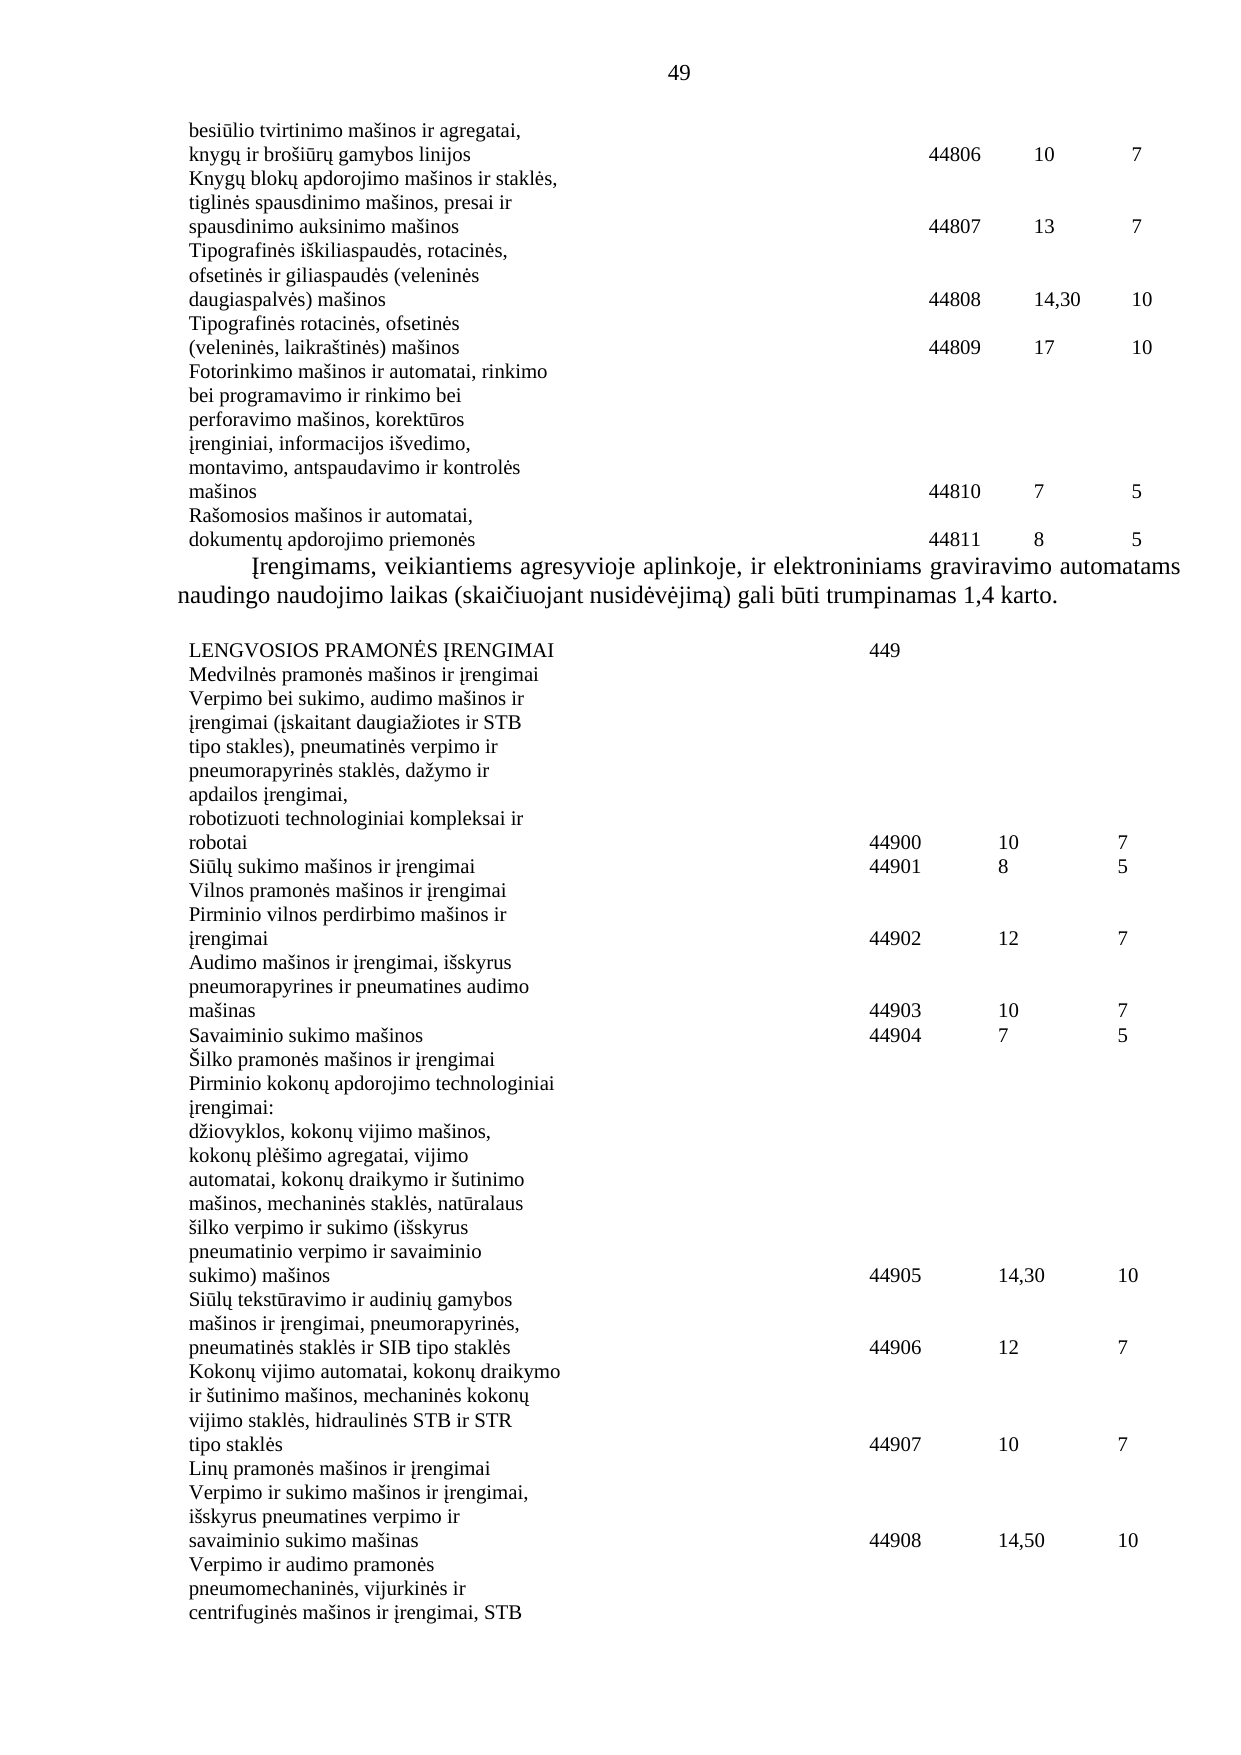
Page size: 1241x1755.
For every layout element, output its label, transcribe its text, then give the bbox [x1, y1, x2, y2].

table_cell [987, 1480, 1106, 1504]
table_cell [918, 166, 1022, 190]
table_cell [987, 1215, 1106, 1239]
table_cell šilko verpimo ir sukimo (išskyrus [177, 1215, 858, 1239]
table_cell [1023, 383, 1120, 407]
table_cell [987, 1071, 1106, 1095]
table_cell 44808 [918, 287, 1022, 311]
table_cell 12 [987, 1335, 1106, 1359]
table_cell apdailos įrengimai, [177, 782, 858, 806]
table_cell [987, 1143, 1106, 1167]
table_cell dokumentų apdorojimo priemonės [177, 527, 917, 551]
table_cell 8 [987, 854, 1106, 878]
table_cell 14,30 [987, 1263, 1106, 1287]
table_cell spausdinimo auksinimo mašinos [177, 214, 917, 238]
table_cell 10 [1106, 1263, 1181, 1287]
table_cell 10 [1023, 142, 1120, 166]
table_cell 44806 [918, 142, 1022, 166]
table_cell 7 [1106, 1432, 1181, 1456]
table_cell [858, 1095, 987, 1119]
table_cell [858, 662, 987, 686]
table_header [1106, 638, 1181, 662]
table_cell įrenginiai, informacijos išvedimo, [177, 431, 917, 455]
table_cell [918, 239, 1022, 262]
table_cell [858, 1576, 987, 1600]
table_cell 13 [1023, 214, 1120, 238]
table_cell Pirminio kokonų apdorojimo technologiniai [177, 1071, 858, 1095]
table_cell 5 [1120, 479, 1181, 503]
table_cell 44809 [918, 335, 1022, 359]
table_cell [1106, 1576, 1181, 1600]
table_cell [1106, 1215, 1181, 1239]
table_cell [1106, 662, 1181, 686]
table_cell [1106, 758, 1181, 782]
table_cell [987, 758, 1106, 782]
table_cell [1120, 311, 1181, 335]
table_cell 5 [1106, 1023, 1181, 1047]
table_cell tipo stakles), pneumatinės verpimo ir [177, 734, 858, 758]
table_cell [918, 359, 1022, 383]
table_cell Šilko pramonės mašinos ir įrengimai [177, 1047, 858, 1071]
table_cell įrengimai (įskaitant daugiažiotes ir STB [177, 710, 858, 734]
table_cell [1023, 431, 1120, 455]
table_cell pneumomechaninės, vijurkinės ir [177, 1576, 858, 1600]
table_cell [918, 263, 1022, 287]
table_cell [858, 1143, 987, 1167]
table_cell 14,50 [987, 1528, 1106, 1552]
table_cell [1120, 239, 1181, 262]
table_cell [1106, 734, 1181, 758]
table_cell [1023, 239, 1120, 262]
table_cell Siūlų sukimo mašinos ir įrengimai [177, 854, 858, 878]
table_cell Verpimo bei sukimo, audimo mašinos ir [177, 686, 858, 710]
table_cell 44906 [858, 1335, 987, 1359]
table_cell [1023, 311, 1120, 335]
table_cell [1120, 383, 1181, 407]
table_cell 44811 [918, 527, 1022, 551]
table_cell [858, 1239, 987, 1263]
table_cell Kokonų vijimo automatai, kokonų draikymo [177, 1359, 858, 1383]
table_cell [1023, 359, 1120, 383]
table_cell [858, 806, 987, 830]
table_cell [858, 1384, 987, 1407]
table_cell džiovyklos, kokonų vijimo mašinos, [177, 1119, 858, 1143]
table_cell 5 [1106, 854, 1181, 878]
table_cell [1106, 1095, 1181, 1119]
table_cell 17 [1023, 335, 1120, 359]
table_cell Verpimo ir sukimo mašinos ir įrengimai, [177, 1480, 858, 1504]
table_cell [918, 431, 1022, 455]
table_cell [858, 902, 987, 926]
table_cell [858, 1600, 987, 1624]
table_cell [1106, 1167, 1181, 1191]
table_cell [1106, 1119, 1181, 1143]
table_cell ofsetinės ir giliaspaudės (veleninės [177, 263, 917, 287]
table_cell [858, 1456, 987, 1480]
table_cell [1106, 1311, 1181, 1335]
table_cell [858, 974, 987, 998]
table_cell [918, 311, 1022, 335]
table_cell Verpimo ir audimo pramonės [177, 1552, 858, 1576]
table_cell [1106, 1047, 1181, 1071]
table_cell [918, 383, 1022, 407]
table_cell [987, 1311, 1106, 1335]
table_cell [1106, 1071, 1181, 1095]
table_cell mašinos, mechaninės staklės, natūralaus [177, 1191, 858, 1215]
table_cell [1120, 263, 1181, 287]
table_cell Audimo mašinos ir įrengimai, išskyrus [177, 950, 858, 974]
table_cell [987, 1167, 1106, 1191]
table_cell [987, 1095, 1106, 1119]
table_cell besiūlio tvirtinimo mašinos ir agregatai, [177, 118, 917, 142]
table_cell Knygų blokų apdorojimo mašinos ir staklės, [177, 166, 917, 190]
table_cell Fotorinkimo mašinos ir automatai, rinkimo [177, 359, 917, 383]
table_cell 7 [1106, 926, 1181, 950]
table_cell [1120, 166, 1181, 190]
table_cell [1106, 1359, 1181, 1383]
table_cell 10 [1120, 287, 1181, 311]
table_cell knygų ir brošiūrų gamybos linijos [177, 142, 917, 166]
table_cell 44901 [858, 854, 987, 878]
table_cell [1106, 686, 1181, 710]
table_cell savaiminio sukimo mašinas [177, 1528, 858, 1552]
table_cell [1106, 710, 1181, 734]
table_cell [1023, 455, 1120, 479]
table_cell [1106, 1456, 1181, 1480]
table_cell [1106, 950, 1181, 974]
table_cell [1106, 1480, 1181, 1504]
table_cell [1106, 806, 1181, 830]
table_cell robotizuoti technologiniai kompleksai ir [177, 806, 858, 830]
table_cell [1023, 263, 1120, 287]
table_cell 5 [1120, 527, 1181, 551]
table_cell centrifuginės mašinos ir įrengimai, STB [177, 1600, 858, 1624]
table_cell [1120, 359, 1181, 383]
table_cell pneumatinės staklės ir SIB tipo staklės [177, 1335, 858, 1359]
table_cell [987, 902, 1106, 926]
table_cell tipo staklės [177, 1432, 858, 1456]
table_cell 44903 [858, 999, 987, 1022]
table_cell [1023, 190, 1120, 214]
table_cell [987, 1504, 1106, 1528]
table_cell 44810 [918, 479, 1022, 503]
table_cell [987, 1359, 1106, 1383]
table_cell [858, 1119, 987, 1143]
table_cell tiglinės spausdinimo mašinos, presai ir [177, 190, 917, 214]
table_cell [1106, 782, 1181, 806]
table_cell 10 [987, 1432, 1106, 1456]
table_cell Siūlų tekstūravimo ir audinių gamybos [177, 1287, 858, 1311]
table_cell [1106, 974, 1181, 998]
table_cell [858, 1504, 987, 1528]
table_cell pneumorapyrines ir pneumatines audimo [177, 974, 858, 998]
table_cell [1106, 1239, 1181, 1263]
table_cell [858, 1167, 987, 1191]
table_cell ir šutinimo mašinos, mechaninės kokonų [177, 1384, 858, 1407]
table_cell [918, 455, 1022, 479]
table_cell Linų pramonės mašinos ir įrengimai [177, 1456, 858, 1480]
table_cell [987, 710, 1106, 734]
table_cell 12 [987, 926, 1106, 950]
table_cell [1120, 431, 1181, 455]
table_cell [987, 662, 1106, 686]
table_cell daugiaspalvės) mašinos [177, 287, 917, 311]
table_cell 10 [987, 830, 1106, 854]
table_cell automatai, kokonų draikymo ir šutinimo [177, 1167, 858, 1191]
table_cell [1106, 902, 1181, 926]
table_cell įrengimai: [177, 1095, 858, 1119]
table_cell [1120, 118, 1181, 142]
table_cell [858, 878, 987, 902]
table_cell 7 [987, 1023, 1106, 1047]
table_cell 44807 [918, 214, 1022, 238]
table_cell [987, 734, 1106, 758]
table_cell išskyrus pneumatines verpimo ir [177, 1504, 858, 1528]
table_cell [858, 734, 987, 758]
table_cell 14,30 [1023, 287, 1120, 311]
table_cell [987, 1239, 1106, 1263]
table_cell įrengimai [177, 926, 858, 950]
table_cell 44900 [858, 830, 987, 854]
table_cell mašinas [177, 999, 858, 1022]
table_cell [987, 1191, 1106, 1215]
table_cell [1023, 166, 1120, 190]
table_cell 8 [1023, 527, 1120, 551]
table_cell [987, 974, 1106, 998]
table_cell 7 [1023, 479, 1120, 503]
table_cell [918, 407, 1022, 431]
table_cell [1106, 1600, 1181, 1624]
table_cell pneumorapyrinės staklės, dažymo ir [177, 758, 858, 782]
table_header LENGVOSIOS PRAMONĖS ĮRENGIMAI [177, 638, 858, 662]
table_cell [918, 118, 1022, 142]
table_cell [1106, 1408, 1181, 1432]
table_cell Medvilnės pramonės mašinos ir įrengimai [177, 662, 858, 686]
table_cell [858, 1359, 987, 1383]
table_cell 44902 [858, 926, 987, 950]
table_cell 7 [1106, 1335, 1181, 1359]
table_cell sukimo) mašinos [177, 1263, 858, 1287]
table_cell [987, 950, 1106, 974]
table_cell [987, 806, 1106, 830]
table_header 449 [858, 638, 987, 662]
table_cell [1106, 1143, 1181, 1167]
table_cell [858, 758, 987, 782]
table_cell 10 [1120, 335, 1181, 359]
table_cell 10 [987, 999, 1106, 1022]
table_cell mašinos [177, 479, 917, 503]
table_cell 10 [1106, 1528, 1181, 1552]
table_cell [1120, 503, 1181, 527]
table_cell [1120, 190, 1181, 214]
table_cell montavimo, antspaudavimo ir kontrolės [177, 455, 917, 479]
table_cell 7 [1106, 999, 1181, 1022]
table_cell bei programavimo ir rinkimo bei [177, 383, 917, 407]
table_cell (veleninės, laikraštinės) mašinos [177, 335, 917, 359]
table_cell 7 [1106, 830, 1181, 854]
table_cell perforavimo mašinos, korektūros [177, 407, 917, 431]
table_cell [858, 1552, 987, 1576]
table_cell [1106, 1504, 1181, 1528]
table_cell 44908 [858, 1528, 987, 1552]
table_cell 7 [1120, 214, 1181, 238]
table_cell [987, 686, 1106, 710]
table_cell [918, 503, 1022, 527]
table_cell [1106, 1384, 1181, 1407]
table_cell [987, 1384, 1106, 1407]
table_cell Pirminio vilnos perdirbimo mašinos ir [177, 902, 858, 926]
table_cell [1023, 407, 1120, 431]
table_cell [1120, 455, 1181, 479]
table_cell Tipografinės iškiliaspaudės, rotacinės, [177, 239, 917, 262]
table_cell 44904 [858, 1023, 987, 1047]
table_cell [987, 782, 1106, 806]
table_cell [858, 1287, 987, 1311]
table_cell [1120, 407, 1181, 431]
table_cell pneumatinio verpimo ir savaiminio [177, 1239, 858, 1263]
table_cell [858, 1047, 987, 1071]
table_cell Tipografinės rotacinės, ofsetinės [177, 311, 917, 335]
table_cell robotai [177, 830, 858, 854]
table_cell [987, 1119, 1106, 1143]
table_cell [987, 1047, 1106, 1071]
table_cell [987, 878, 1106, 902]
table_cell [1106, 878, 1181, 902]
table_cell 44905 [858, 1263, 987, 1287]
table_cell Savaiminio sukimo mašinos [177, 1023, 858, 1047]
table_cell [858, 1191, 987, 1215]
table_cell [858, 1408, 987, 1432]
table_cell 44907 [858, 1432, 987, 1456]
table_cell [1106, 1191, 1181, 1215]
table_cell [987, 1456, 1106, 1480]
table_cell [1106, 1287, 1181, 1311]
table_cell [1023, 503, 1120, 527]
table_cell [858, 1311, 987, 1335]
table_cell 7 [1120, 142, 1181, 166]
table_cell Vilnos pramonės mašinos ir įrengimai [177, 878, 858, 902]
table_cell [858, 686, 987, 710]
table_cell [858, 950, 987, 974]
table_cell [987, 1576, 1106, 1600]
table_header [987, 638, 1106, 662]
table_cell [987, 1408, 1106, 1432]
table_cell [858, 1215, 987, 1239]
table_cell [987, 1600, 1106, 1624]
table_cell [987, 1287, 1106, 1311]
table_cell [1106, 1552, 1181, 1576]
table_cell vijimo staklės, hidraulinės STB ir STR [177, 1408, 858, 1432]
table_cell mašinos ir įrengimai, pneumorapyrinės, [177, 1311, 858, 1335]
table_cell kokonų plėšimo agregatai, vijimo [177, 1143, 858, 1167]
table_cell Rašomosios mašinos ir automatai, [177, 503, 917, 527]
table_cell [858, 1480, 987, 1504]
text Įrengimams, veikiantiems agresyvioje aplinkoje, ir elektroniniams graviravimo automatams naudingo naudojimo laikas (skaičiuojant nusidėvėjimą) gali būti trumpinamas 1,4 karto. [177, 551, 1181, 609]
table_cell [858, 1071, 987, 1095]
table_cell [858, 710, 987, 734]
table_cell [858, 782, 987, 806]
table_cell [1023, 118, 1120, 142]
table_cell [918, 190, 1022, 214]
table_cell [987, 1552, 1106, 1576]
